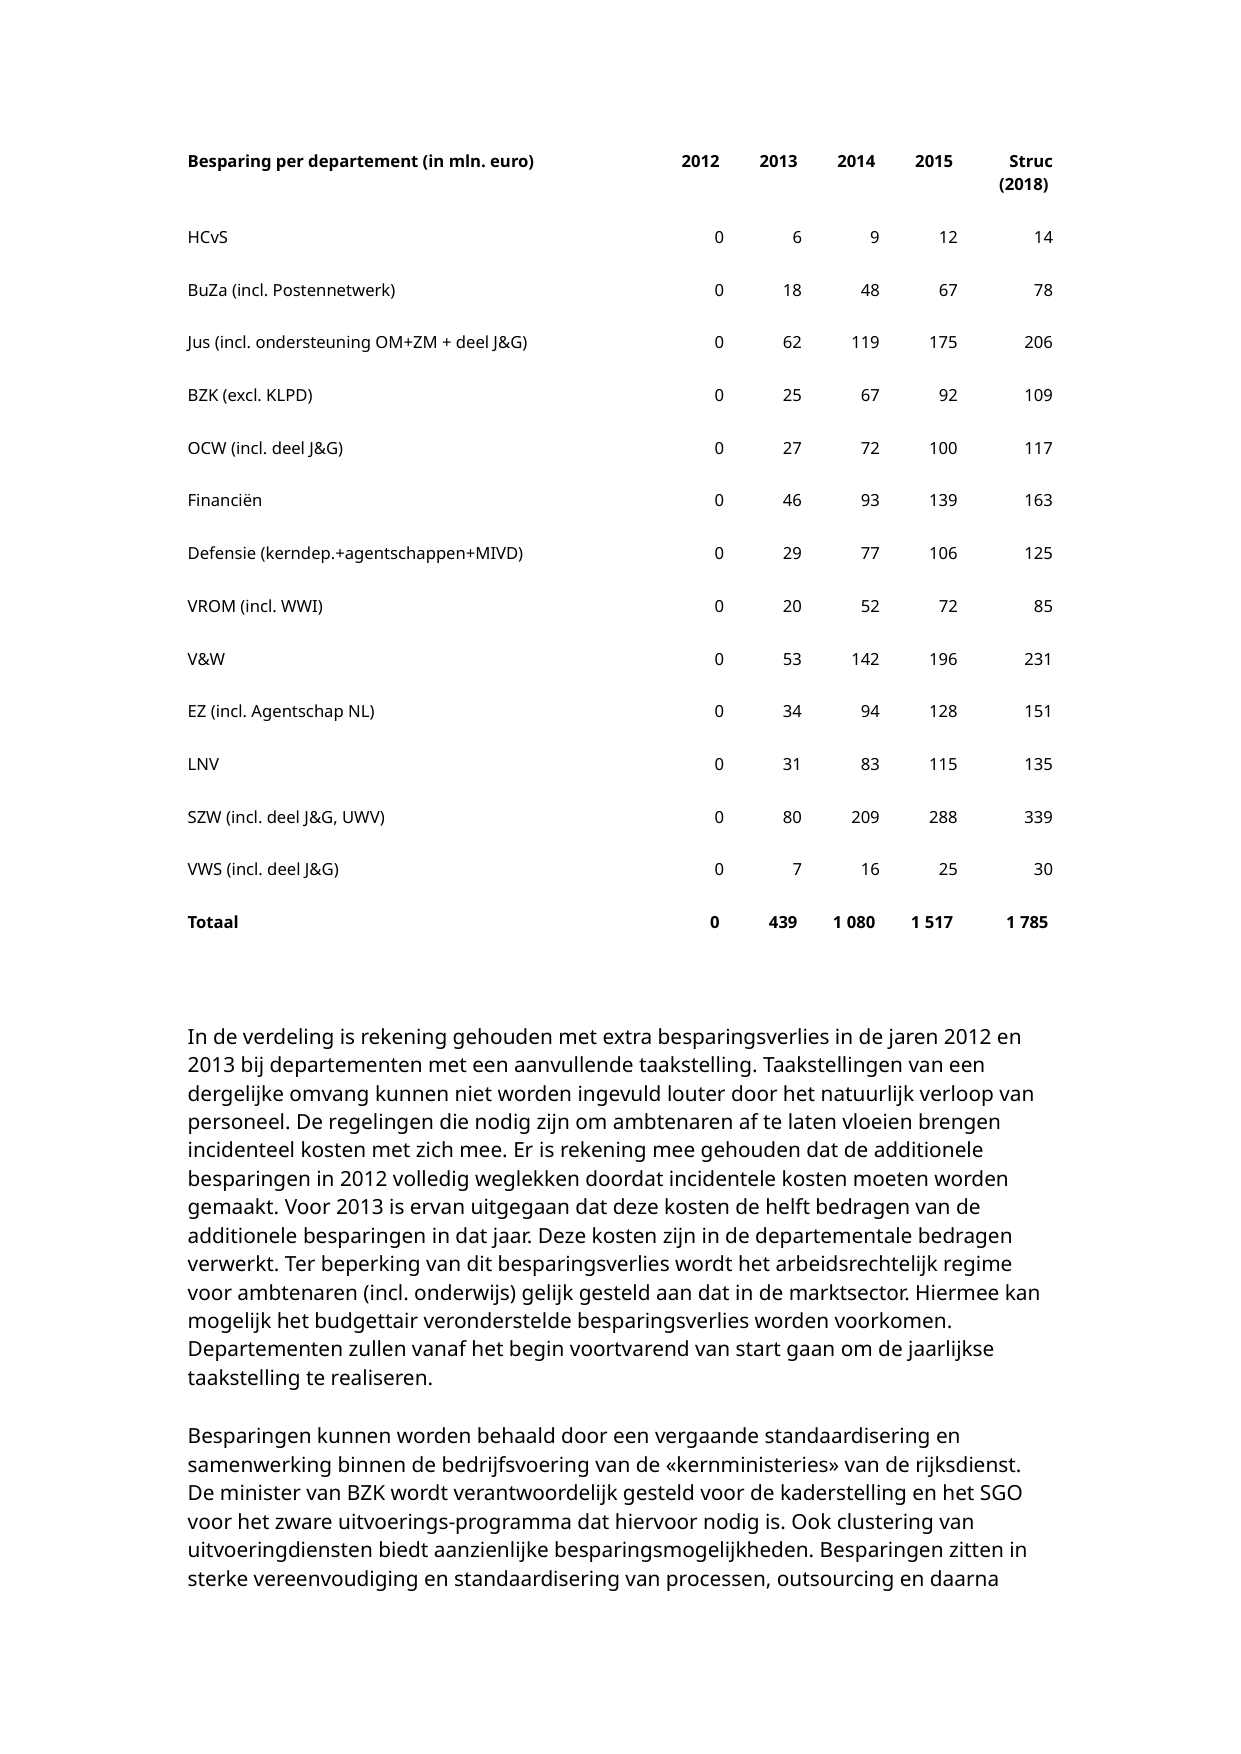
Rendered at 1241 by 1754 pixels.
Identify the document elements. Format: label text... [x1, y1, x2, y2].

table_cell 0 [655, 594, 724, 647]
table_cell 115 [880, 753, 957, 805]
table_cell 16 [802, 858, 879, 911]
table_cell 0 [655, 911, 724, 963]
table_cell 31 [724, 753, 802, 805]
table_cell 30 [958, 858, 1053, 911]
table_header Besparing per departement (in mln. euro) [188, 150, 654, 225]
table_cell 48 [802, 278, 879, 331]
text In de verdeling is rekening gehouden met extra besparingsverlies in de jaren 2012 en 2013 bij departementen met een aanvullende taakstelling. Taakstellingen van een dergelijke omvang kunnen niet worden ingevuld louter door het natuurlijk verloop van personeel. De regelingen die nodig zijn om ambtenaren af te laten vloeien brengen incidenteel kosten met zich mee. Er is rekening mee gehouden dat de additionele besparingen in 2012 volledig weglekken doordat incidentele kosten moeten worden gemaakt. Voor 2013 is ervan uitgegaan dat deze kosten de helft bedragen van de additionele besparingen in dat jaar. Deze kosten zijn in de departementale bedragen verwerkt. Ter beperking van dit besparingsverlies wordt het arbeidsrechtelijk regime voor ambtenaren (incl. onderwijs) gelijk gesteld aan dat in de marktsector. Hiermee kan mogelijk het budgettair veronderstelde besparingsverlies worden voorkomen. Departementen zullen vanaf het begin voortvarend van start gaan om de jaarlijkse taakstelling te realiseren. [187, 1022, 1053, 1391]
table_cell 0 [655, 858, 724, 911]
table_cell EZ (incl. Agentschap NL) [188, 700, 654, 752]
table_cell 0 [655, 436, 724, 489]
table_cell 12 [880, 225, 957, 278]
text Besparingen kunnen worden behaald door een vergaande standaardisering en samenwerking binnen de bedrijfsvoering van de «kernministeries» van de rijksdienst. De minister van BZK wordt verantwoordelijk gesteld voor de kaderstelling en het SGO voor het zware uitvoerings-programma dat hiervoor nodig is. Ook clustering van uitvoeringdiensten biedt aanzienlijke besparingsmogelijkheden. Besparingen zitten in sterke vereenvoudiging en standaardisering van processen, outsourcing en daarna [187, 1421, 1053, 1592]
table_cell Defensie (kerndep.+agentschappen+MIVD) [188, 542, 654, 594]
table_cell 9 [802, 225, 879, 278]
table_cell 78 [958, 278, 1053, 331]
table_cell 53 [724, 647, 802, 700]
table_cell 0 [655, 278, 724, 331]
table_cell 109 [958, 384, 1053, 436]
table_cell 209 [802, 805, 879, 858]
table_cell 106 [880, 542, 957, 594]
table_cell 34 [724, 700, 802, 752]
table_header 2012 [655, 150, 724, 225]
table_cell Jus (incl. ondersteuning OM+ZM + deel J&G) [188, 331, 654, 383]
table_header 2014 [802, 150, 879, 225]
table_cell 92 [880, 384, 957, 436]
table_cell 29 [724, 542, 802, 594]
table_cell 80 [724, 805, 802, 858]
table_cell 0 [655, 805, 724, 858]
table_cell 93 [802, 489, 879, 542]
table_cell 25 [880, 858, 957, 911]
table_cell 62 [724, 331, 802, 383]
table_cell Totaal [188, 911, 654, 963]
table_cell 1 080 [802, 911, 879, 963]
table_cell 1 517 [880, 911, 957, 963]
table_cell 14 [958, 225, 1053, 278]
table_cell 72 [802, 436, 879, 489]
table_cell 94 [802, 700, 879, 752]
table_cell 175 [880, 331, 957, 383]
table_cell 77 [802, 542, 879, 594]
table_cell 0 [655, 331, 724, 383]
table_cell 206 [958, 331, 1053, 383]
table_cell 46 [724, 489, 802, 542]
table_cell V&W [188, 647, 654, 700]
table_header 2015 [880, 150, 957, 225]
table_header Struc (2018) [958, 150, 1053, 225]
table_cell 67 [802, 384, 879, 436]
table_cell Financiën [188, 489, 654, 542]
table_cell 196 [880, 647, 957, 700]
table_cell 72 [880, 594, 957, 647]
table_cell 25 [724, 384, 802, 436]
table_cell 0 [655, 542, 724, 594]
table_cell 231 [958, 647, 1053, 700]
table_cell 20 [724, 594, 802, 647]
table_cell 439 [724, 911, 802, 963]
table_cell 151 [958, 700, 1053, 752]
table_cell 288 [880, 805, 957, 858]
table_cell 119 [802, 331, 879, 383]
table_cell 83 [802, 753, 879, 805]
table_cell 100 [880, 436, 957, 489]
table_cell 163 [958, 489, 1053, 542]
table_cell LNV [188, 753, 654, 805]
table_cell 125 [958, 542, 1053, 594]
table_header 2013 [724, 150, 802, 225]
table_cell 7 [724, 858, 802, 911]
table_cell 0 [655, 225, 724, 278]
table_cell 52 [802, 594, 879, 647]
table_cell 0 [655, 700, 724, 752]
table_cell 67 [880, 278, 957, 331]
table_cell VWS (incl. deel J&G) [188, 858, 654, 911]
table_cell 142 [802, 647, 879, 700]
table_cell SZW (incl. deel J&G, UWV) [188, 805, 654, 858]
table_cell HCvS [188, 225, 654, 278]
table_cell 0 [655, 384, 724, 436]
table_cell 6 [724, 225, 802, 278]
table_cell 135 [958, 753, 1053, 805]
table_cell 0 [655, 647, 724, 700]
table_cell BZK (excl. KLPD) [188, 384, 654, 436]
table_cell 339 [958, 805, 1053, 858]
table_cell OCW (incl. deel J&G) [188, 436, 654, 489]
table_cell 18 [724, 278, 802, 331]
table_cell 85 [958, 594, 1053, 647]
table_cell 27 [724, 436, 802, 489]
table_cell 0 [655, 489, 724, 542]
table_cell 117 [958, 436, 1053, 489]
table_cell VROM (incl. WWI) [188, 594, 654, 647]
table_cell 139 [880, 489, 957, 542]
table_cell 128 [880, 700, 957, 752]
table_cell BuZa (incl. Postennetwerk) [188, 278, 654, 331]
table_cell 1 785 [958, 911, 1053, 963]
table_cell 0 [655, 753, 724, 805]
